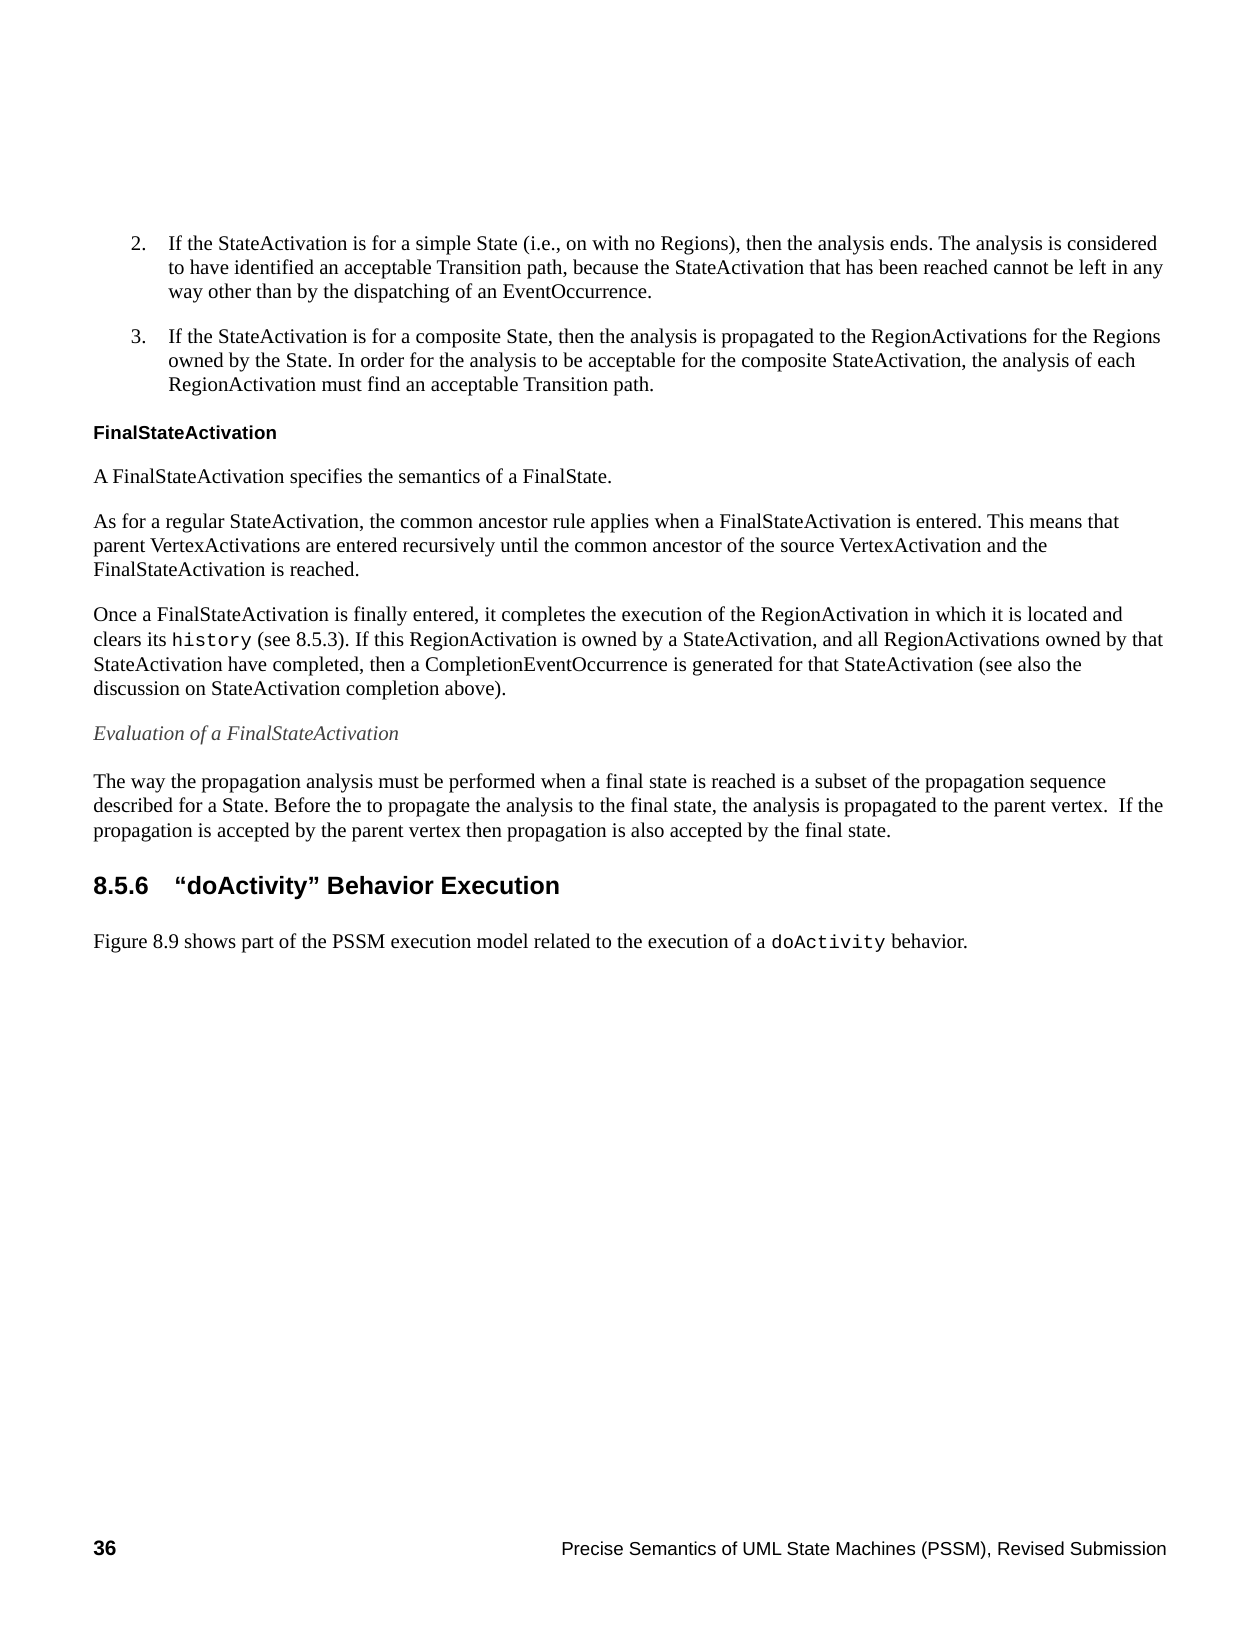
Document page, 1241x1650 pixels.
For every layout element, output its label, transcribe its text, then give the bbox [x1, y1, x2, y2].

text As for a regular StateActivation, the common ancestor rule applies when a FinalStateActivation is entered. This means that parent VertexActivations are entered recursively until the common ancestor of the source VertexActivation and the FinalStateActivation is reached. [93, 509, 1164, 581]
subtitle FinalStateActivation [93, 421, 1164, 443]
text The way the propagation analysis must be performed when a final state is reached is a subset of the propagation sequence described for a State. Before the to propagate the analysis to the final state, the analysis is propagated to the parent vertex. If the propagation is accepted by the parent vertex then propagation is also accepted by the final state. [93, 769, 1164, 842]
list If the StateActivation is for a composite State, then the analysis is propagated to the RegionActivations for the Regions owned by the State. In order for the analysis to be acceptable for the composite StateActivation, the analysis of each RegionActivation must find an acceptable Transition path. [131, 324, 1164, 396]
subtitle “doActivity” Behavior Execution [93, 871, 1164, 900]
text Figure 8.9 shows part of the PSSM execution model related to the execution of a doActivity behavior. [93, 929, 1164, 954]
list If the StateActivation is for a simple State (i.e., on with no Regions), then the analysis ends. The analysis is considered to have identified an acceptable Transition path, because the StateActivation that has been reached cannot be left in any way other than by the dispatching of an EventOccurrence. [131, 231, 1164, 303]
subtitle Evaluation of a FinalStateActivation [93, 721, 1164, 745]
text Once a FinalStateActivation is finally entered, it completes the execution of the RegionActivation in which it is located and clears its history (see 8.5.3). If this RegionActivation is owned by a StateActivation, and all RegionActivations owned by that StateActivation have completed, then a CompletionEventOccurrence is generated for that StateActivation (see also the discussion on StateActivation completion above). [93, 602, 1164, 700]
text A FinalStateActivation specifies the semantics of a FinalState. [93, 464, 1164, 488]
